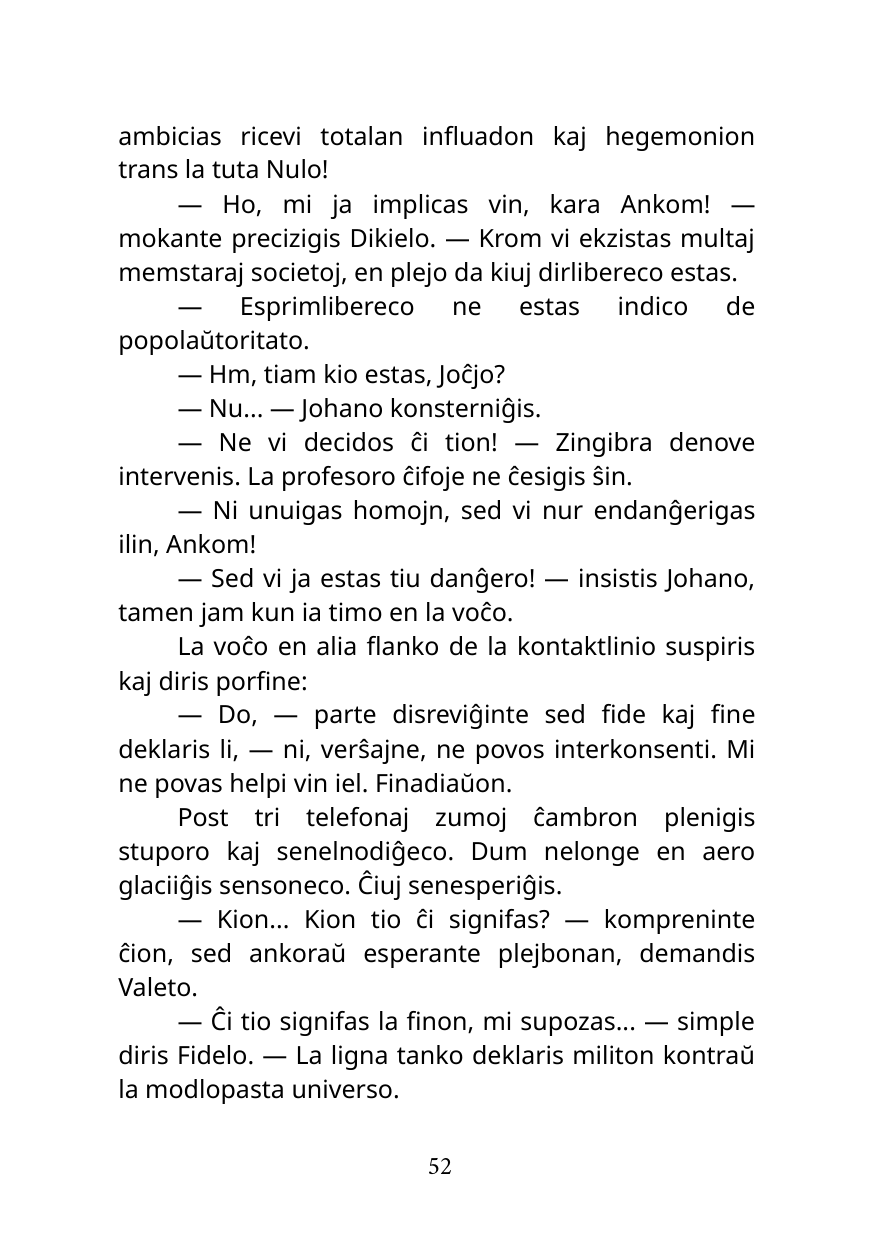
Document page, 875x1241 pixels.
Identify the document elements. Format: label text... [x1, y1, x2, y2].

text — Do, — parte disreviĝinte sed fide kaj fine deklaris li, — ni, verŝajne, ne povos interkonsenti. Mi ne povas helpi vin iel. Finadiaŭon. [118, 697, 756, 799]
text La voĉo en alia flanko de la kontaktlinio suspiris kaj diris porfine: [118, 629, 756, 697]
text — Nu... — Johano konsterniĝis. [118, 391, 756, 425]
text — Ni unuigas homojn, sed vi nur endanĝerigas ilin, Ankom! [118, 493, 756, 561]
text Post tri telefonaj zumoj ĉambron plenigis stuporo kaj senelnodiĝeco. Dum nelonge en aero glaciiĝis sensoneco. Ĉiuj senesperiĝis. [118, 799, 756, 902]
text — Sed vi ja estas tiu danĝero! — insistis Johano, tamen jam kun ia timo en la voĉo. [118, 561, 756, 629]
text — Hm, tiam kio estas, Joĉjo? [118, 357, 756, 391]
text — Ho, mi ja implicas vin, kara Ankom! — mokante precizigis Dikielo. — Krom vi ekzistas multaj memstaraj societoj, en plejo da kiuj dirlibereco estas. [118, 186, 756, 288]
text — Ĉi tio signifas la finon, mi supozas... — simple diris Fidelo. — La ligna tanko deklaris militon kontraŭ la modlopasta universo. [118, 1004, 756, 1106]
text — Esprimlibereco ne estas indico de popolaŭtoritato. [118, 288, 756, 357]
text ambicias ricevi totalan influadon kaj hegemonion trans la tuta Nulo! [118, 118, 756, 186]
text — Kion... Kion tio ĉi signifas? — kompreninte ĉion, sed ankoraŭ esperante plejbonan, demandis Valeto. [118, 902, 756, 1004]
text — Ne vi decidos ĉi tion! — Zingibra denove intervenis. La profesoro ĉifoje ne ĉesigis ŝin. [118, 425, 756, 493]
